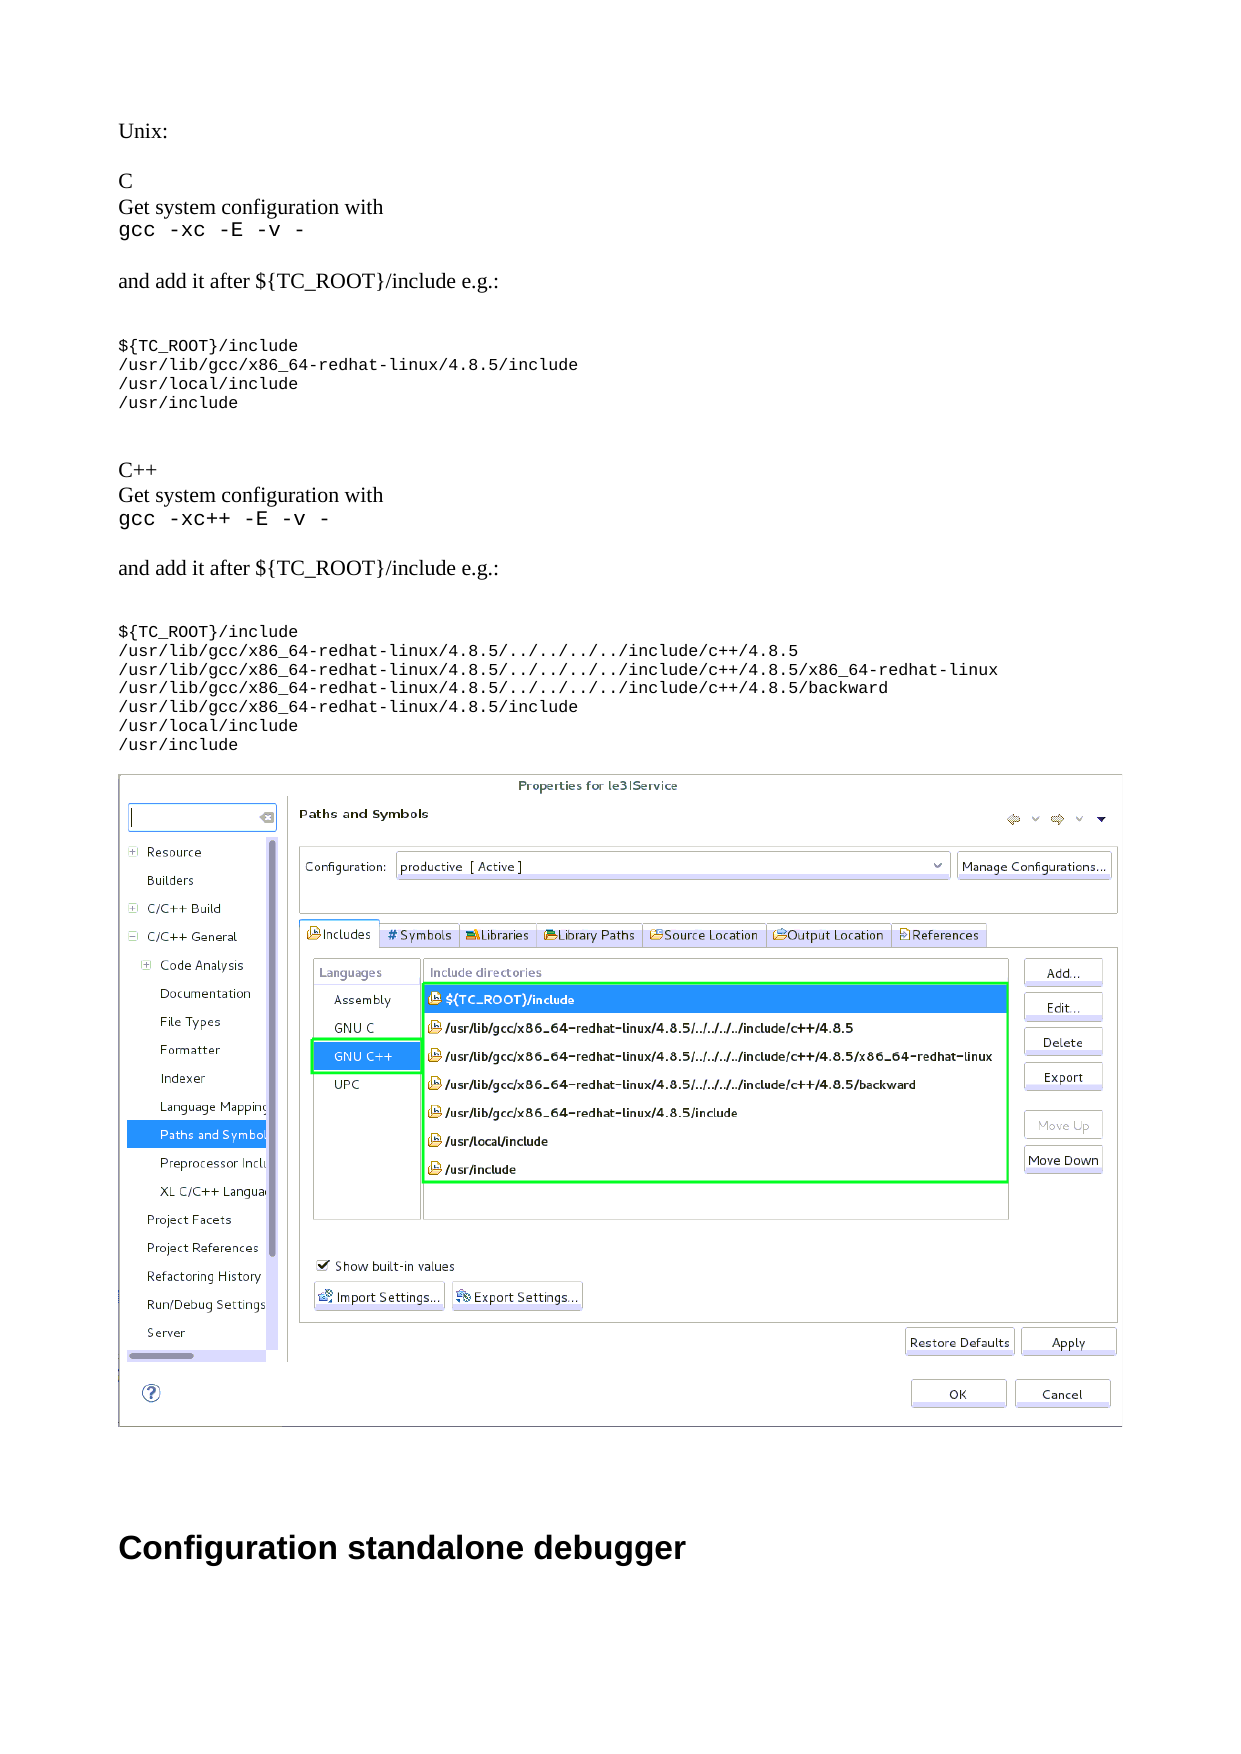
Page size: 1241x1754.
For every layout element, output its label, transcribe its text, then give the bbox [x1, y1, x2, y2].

text Get system configuration with [118, 482, 1122, 508]
text /usr/local/include [118, 718, 1122, 737]
text /usr/local/include [118, 376, 1122, 394]
text Configuration standalone debugger [118, 1528, 1122, 1567]
text Unix: [118, 118, 1122, 143]
text gcc -xc++ -E -v - [118, 508, 1122, 531]
text /usr/lib/gcc/x86_64-redhat-linux/4.8.5/../../../../include/c++/4.8.5 [118, 642, 1122, 661]
text and add it after ${TC_ROOT}/include e.g.: [118, 268, 1122, 293]
text /usr/include [118, 394, 1122, 413]
text /usr/lib/gcc/x86_64-redhat-linux/4.8.5/include [118, 357, 1122, 376]
text C Get system configuration with [118, 168, 1122, 219]
text /usr/lib/gcc/x86_64-redhat-linux/4.8.5/include [118, 699, 1122, 718]
text and add it after ${TC_ROOT}/include e.g.: [118, 555, 1122, 580]
text ${TC_ROOT}/include [118, 338, 1122, 357]
text ${TC_ROOT}/include [118, 600, 1122, 642]
picture [118, 774, 1123, 1427]
text /usr/lib/gcc/x86_64-redhat-linux/4.8.5/../../../../include/c++/4.8.5/backward [118, 680, 1122, 699]
text /usr/lib/gcc/x86_64-redhat-linux/4.8.5/../../../../include/c++/4.8.5/x86_64-redhat-linux [118, 661, 1122, 680]
text gcc -xc -E -v - [118, 219, 1122, 243]
text C++ [118, 457, 1122, 482]
text /usr/include [118, 737, 1122, 755]
